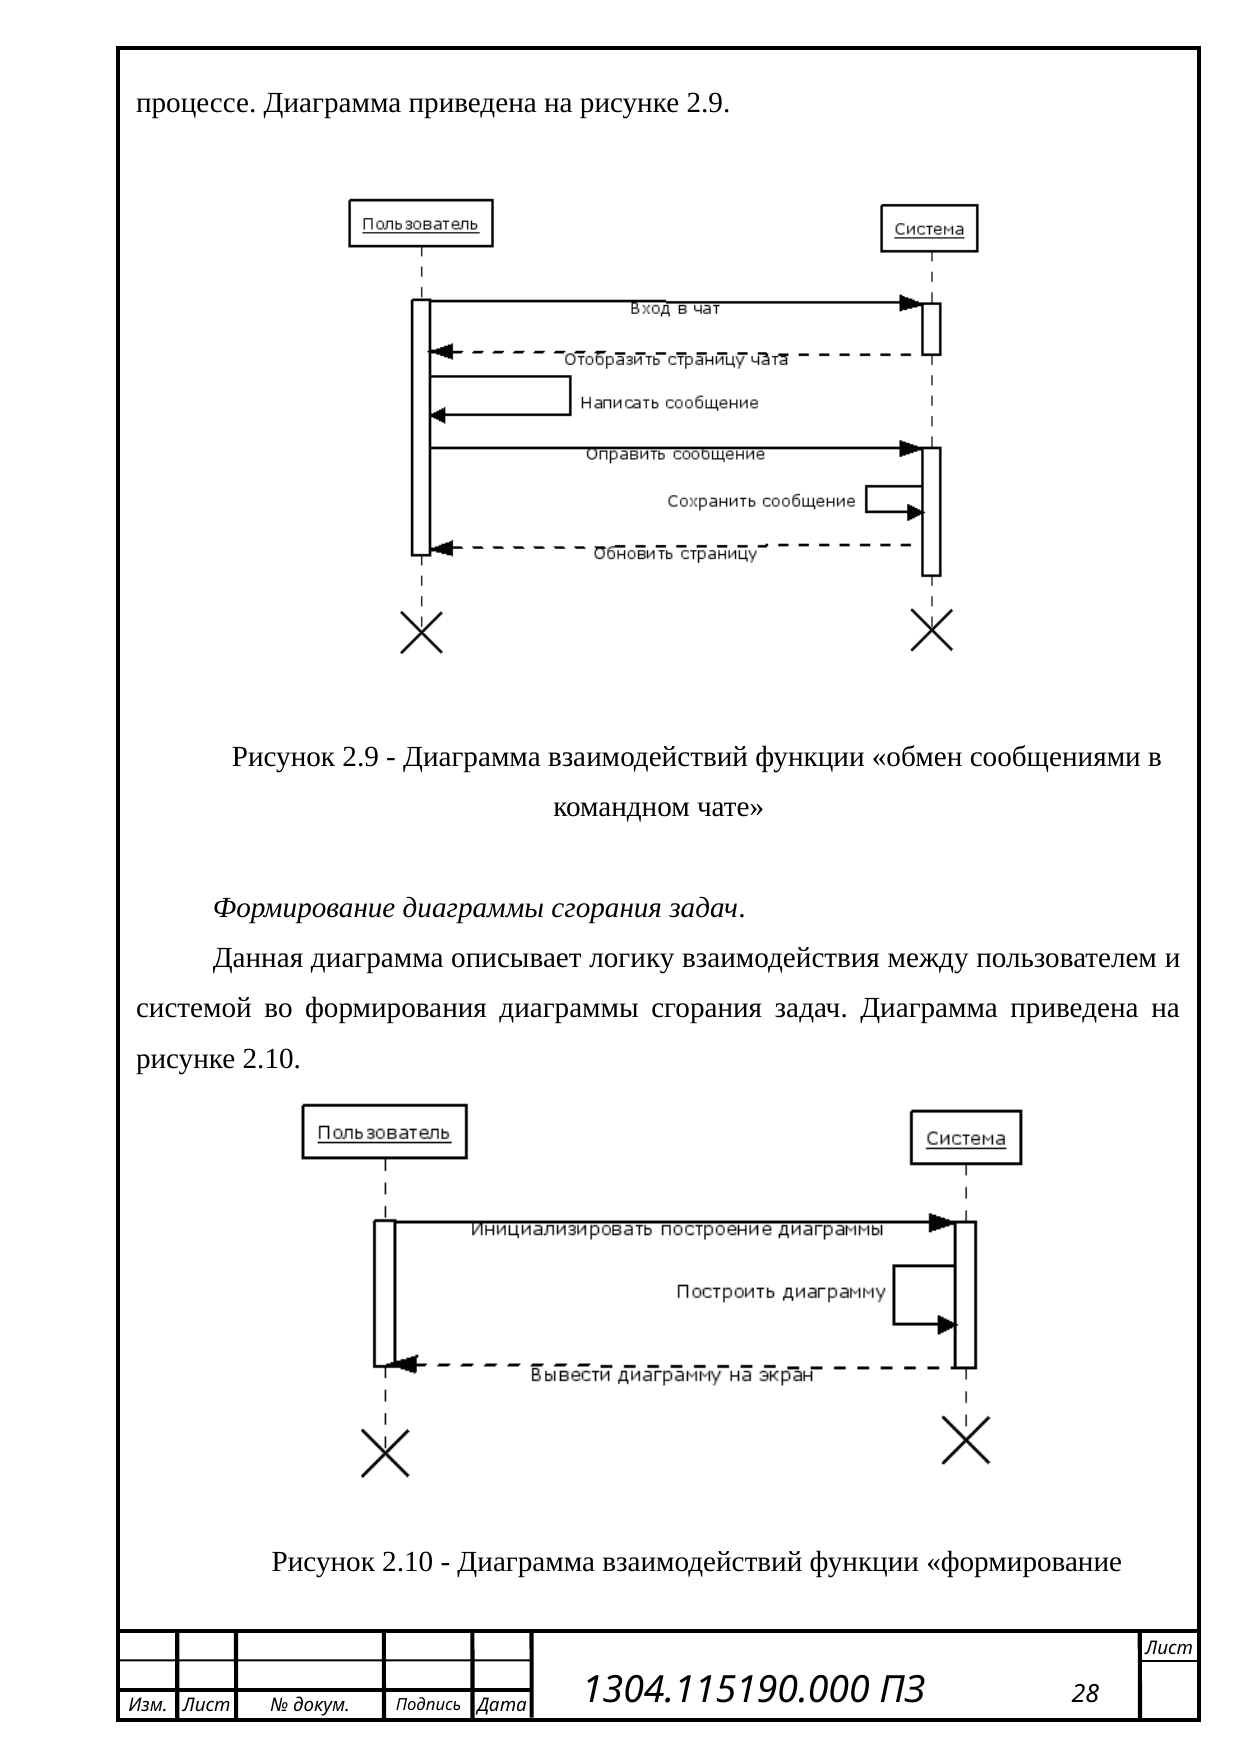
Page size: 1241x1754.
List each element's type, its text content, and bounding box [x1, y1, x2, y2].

text Рисунок 2.9 - Диаграмма взаимодействий функции «обмен сообщениями в командном чате» [136, 739, 1181, 823]
text Рисунок 2.10 - Диаграмма взаимодействий функции «формирование [136, 1544, 1181, 1578]
text процессе. Диаграмма приведена на рисунке 2.9. [136, 85, 1181, 118]
text Формирование диаграммы сгорания задач. [136, 890, 1181, 923]
picture [337, 185, 980, 655]
picture [293, 1091, 1024, 1479]
text Данная диаграмма описывает логику взаимодействия между пользователем и системой во формирования диаграммы сгорания задач. Диаграмма приведена на рисунке 2.10. [136, 940, 1181, 1074]
